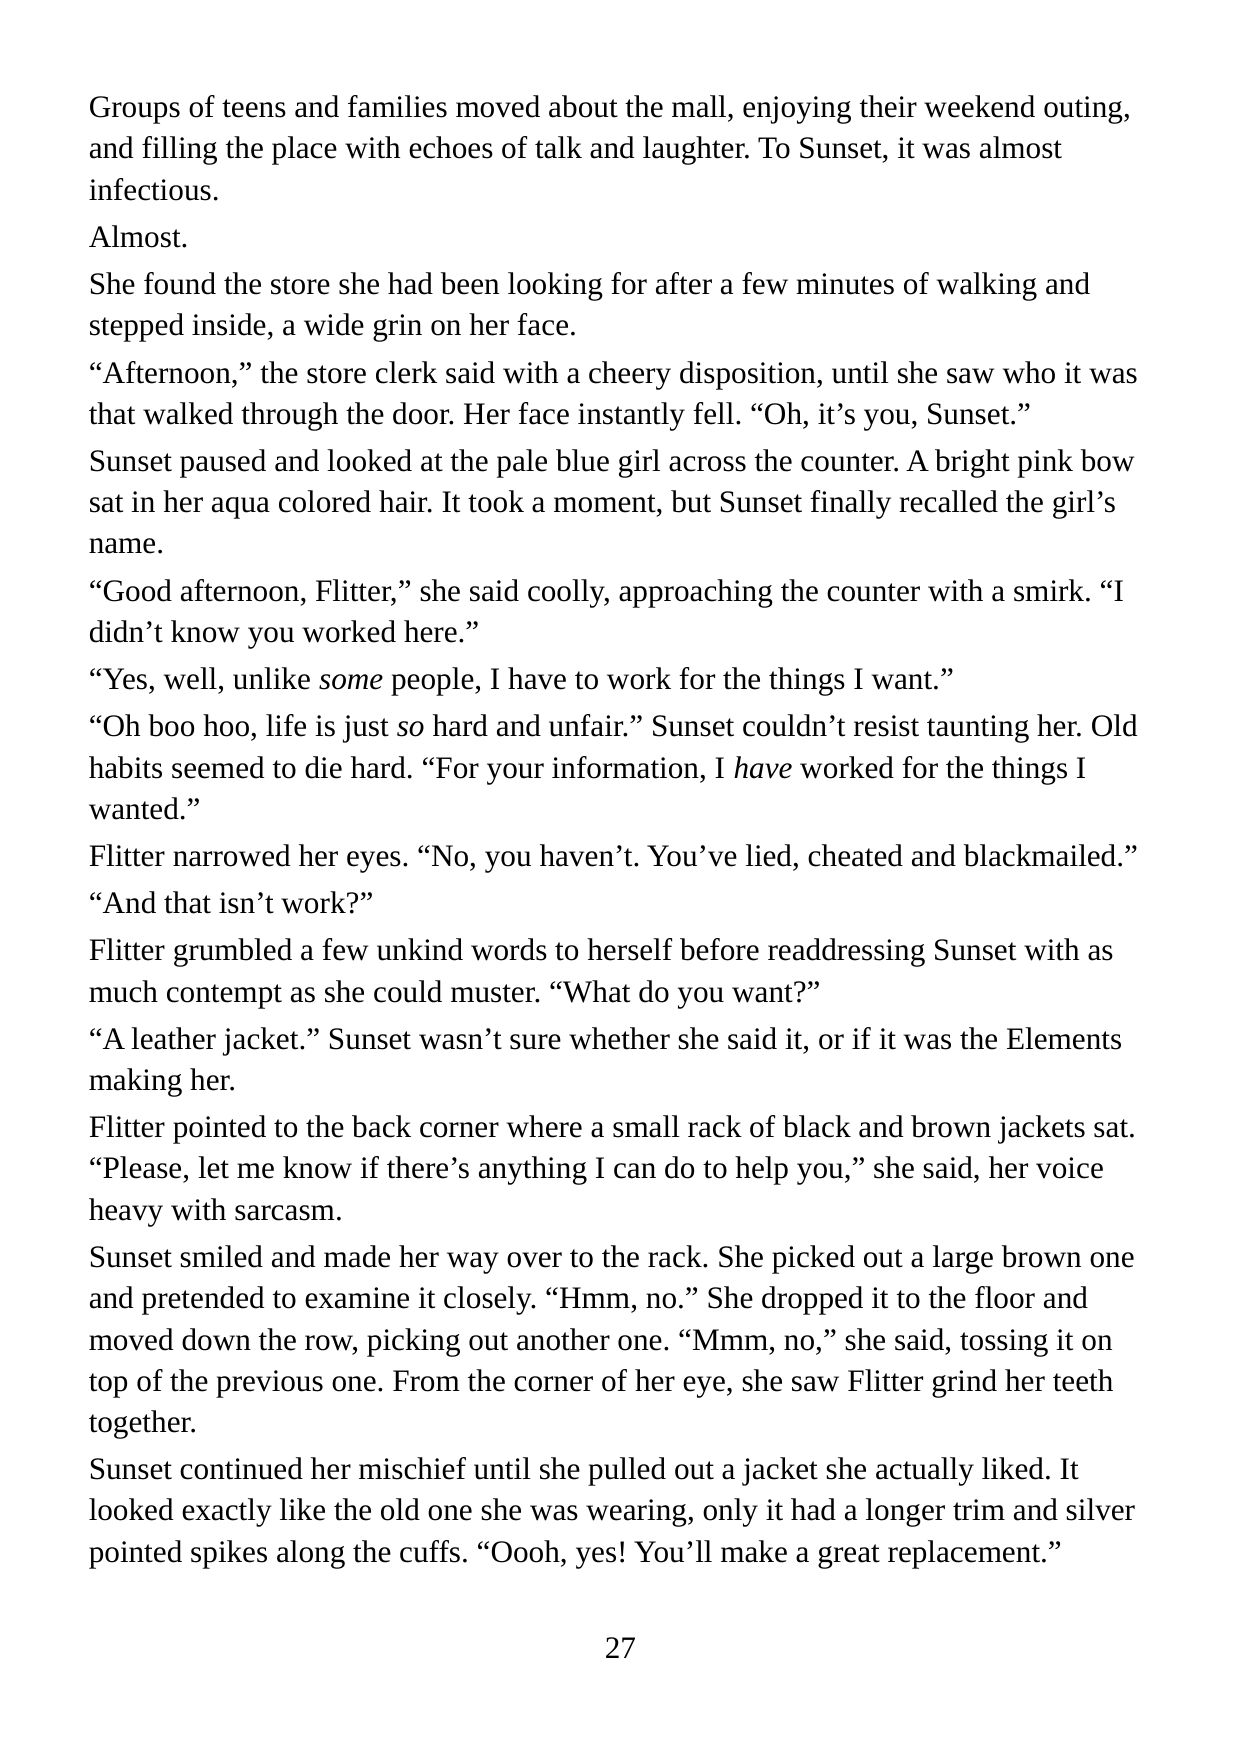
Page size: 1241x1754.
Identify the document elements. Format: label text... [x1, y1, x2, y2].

text She found the store she had been looking for after a few minutes of walking and stepped inside, a wide grin on her face. [88, 265, 1152, 343]
text Sunset paused and looked at the pale blue girl across the counter. A bright pink bow sat in her aqua colored hair. It took a moment, but Sunset finally recalled the girl’s name. [88, 442, 1152, 561]
text “And that isn’t work?” [88, 884, 1152, 920]
text Flitter pointed to the back corner where a small rack of black and brown jackets sat. “Please, let me know if there’s anything I can do to help you,” she said, her voice heavy with sarcasm. [88, 1108, 1152, 1227]
text Groups of teens and families moved about the mall, enjoying their weekend outing, and filling the place with echoes of talk and laughter. To Sunset, it was almost infectious. [88, 88, 1152, 207]
text Almost. [88, 218, 1152, 254]
text “Oh boo hoo, life is just so hard and unfair.” Sunset couldn’t resist taunting her. Old habits seemed to die hard. “For your information, I have worked for the things I wanted.” [88, 708, 1152, 826]
text “A leather jacket.” Sunset wasn’t sure whether she said it, or if it was the Elements making her. [88, 1020, 1152, 1097]
text Sunset continued her mischief until she pulled out a jacket she actually liked. It looked exactly like the old one she was wearing, only it had a longer trim and silver pointed spikes along the cuffs. “Oooh, yes! You’ll make a great replacement.” [88, 1450, 1152, 1569]
text Flitter grumbled a few unkind words to herself before readdressing Sunset with as much contempt as she could muster. “What do you want?” [88, 932, 1152, 1009]
text “Good afternoon, Flitter,” she said coolly, approaching the counter with a smirk. “I didn’t know you worked here.” [88, 572, 1152, 649]
text Sunset smiled and made her way over to the rack. She picked out a large brown one and pretended to examine it closely. “Hmm, no.” She dropped it to the floor and moved down the row, picking out another one. “Mmm, no,” she said, tossing it on top of the previous one. From the corner of her eye, she saw Flitter grind her teeth together. [88, 1238, 1152, 1439]
text “Afternoon,” the store clerk said with a cheery disposition, until she saw who it was that walked through the door. Her face instantly fell. “Oh, it’s you, Sunset.” [88, 354, 1152, 431]
text “Yes, well, unlike some people, I have to work for the things I want.” [88, 660, 1152, 696]
text Flitter narrowed her eyes. “No, you haven’t. You’ve lied, cheated and blackmailed.” [88, 837, 1152, 873]
